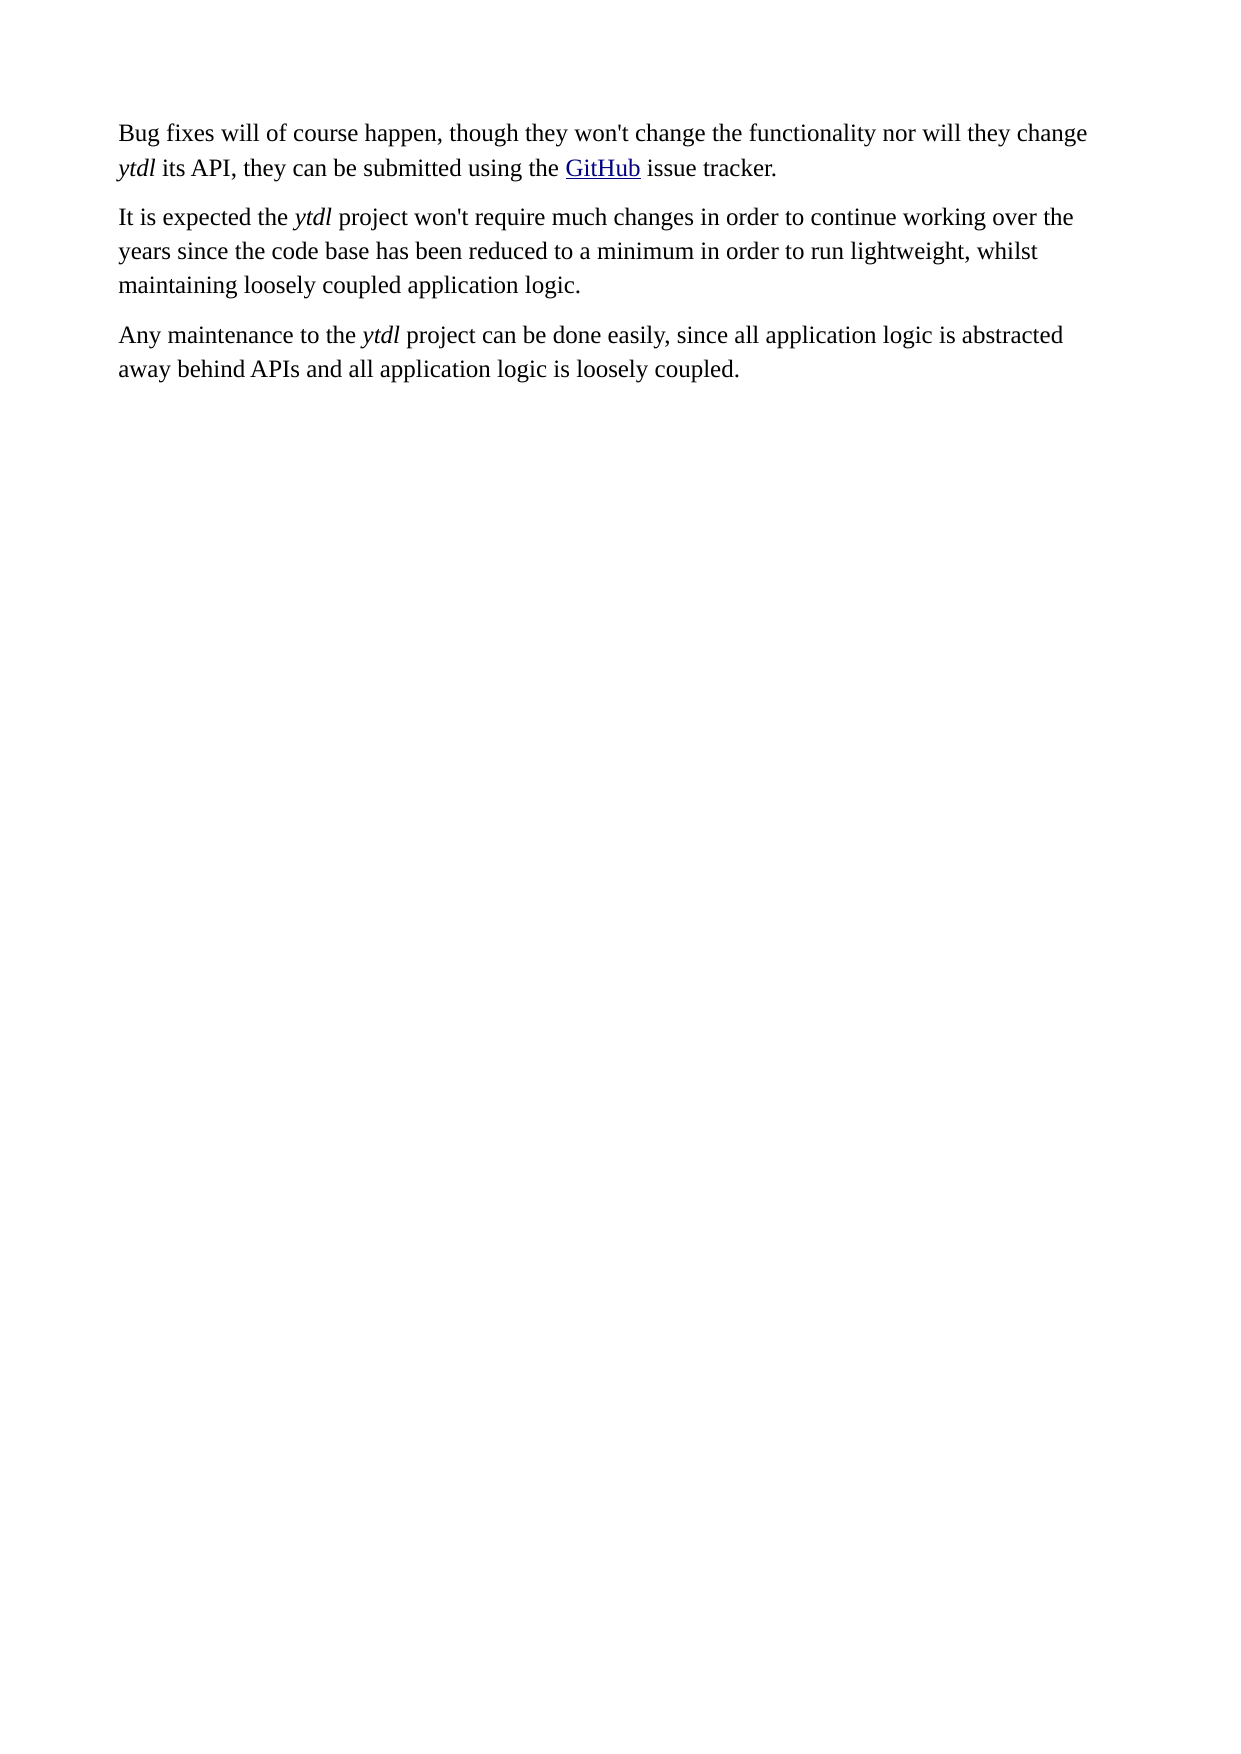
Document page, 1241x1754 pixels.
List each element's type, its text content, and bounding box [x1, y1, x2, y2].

text It is expected the ytdl project won't require much changes in order to continue working over the years since the code base has been reduced to a minimum in order to run lightweight, whilst maintaining loosely coupled application logic. [118, 202, 1122, 299]
text Any maintenance to the ytdl project can be done easily, since all application logic is abstracted away behind APIs and all application logic is loosely coupled. [118, 320, 1122, 383]
text Bug fixes will of course happen, though they won't change the functionality nor will they change ytdl its API, they can be submitted using the GitHub issue tracker. [118, 118, 1122, 181]
